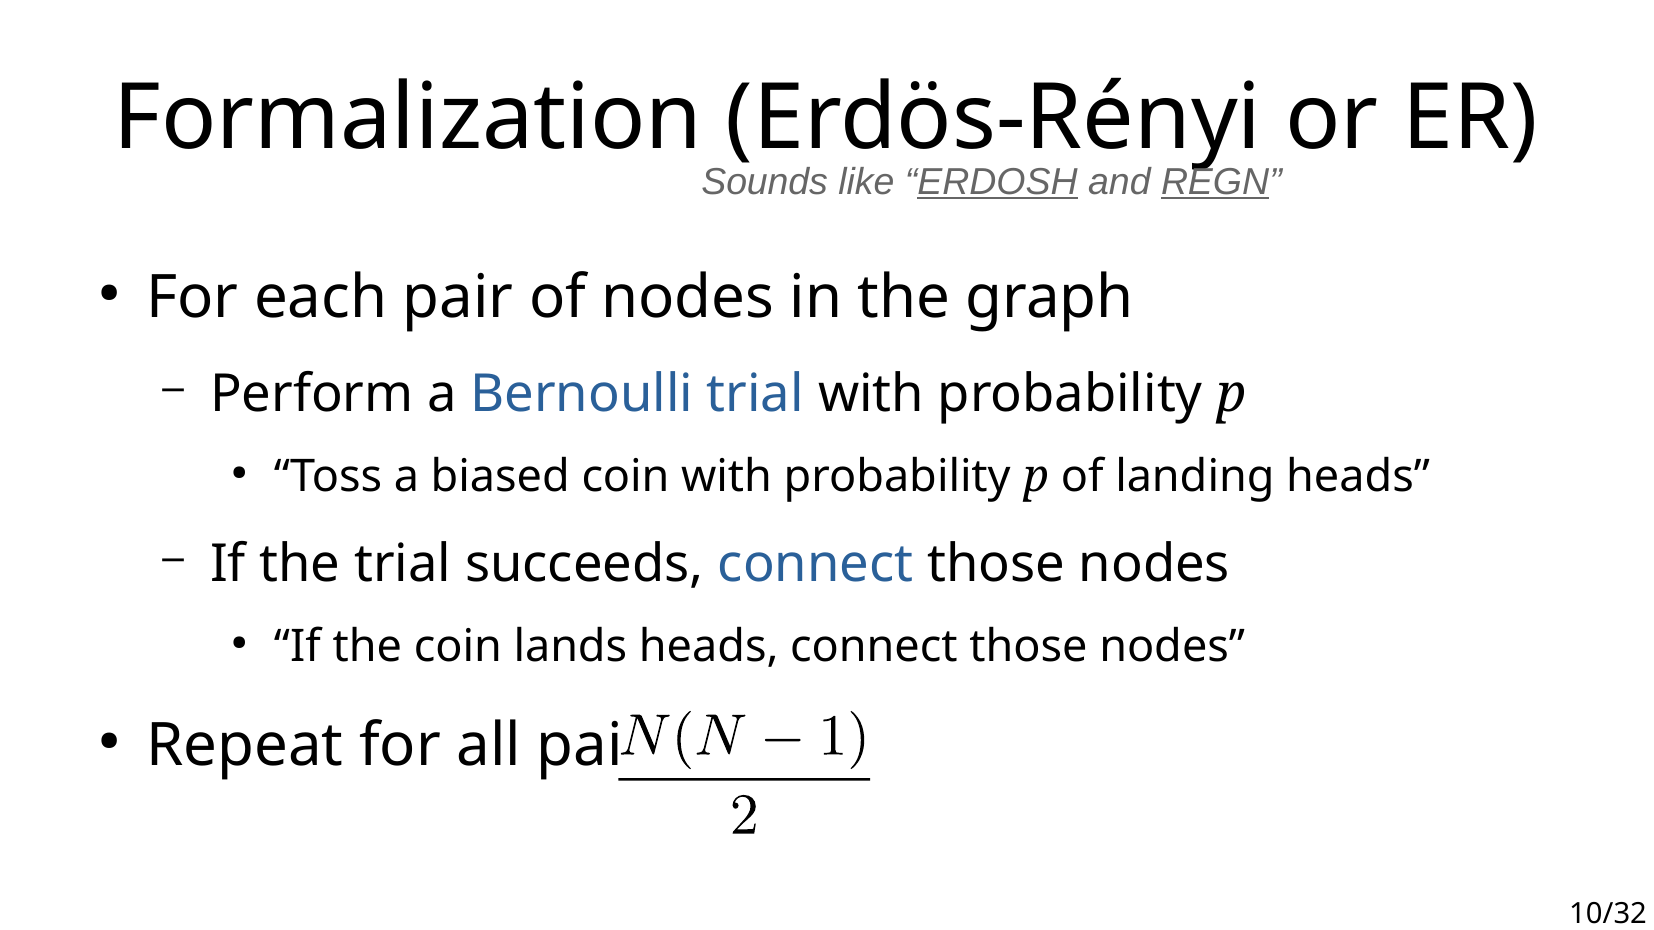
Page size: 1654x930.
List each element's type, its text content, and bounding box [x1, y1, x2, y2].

list For each pair of nodes in the graph Perform a Bernoulli trial with probability p “Toss a biased coin with probability p of landing heads” If the trial succeeds, connect those nodes “If the coin lands heads, connect those nodes” Repeat for all pairs [82, 252, 1571, 793]
text_box [618, 710, 871, 834]
text_box Sounds like “ERDOSH and REGN” [686, 153, 1302, 210]
title Formalization (Erdös-Rényi or ER) [82, 1, 1571, 225]
